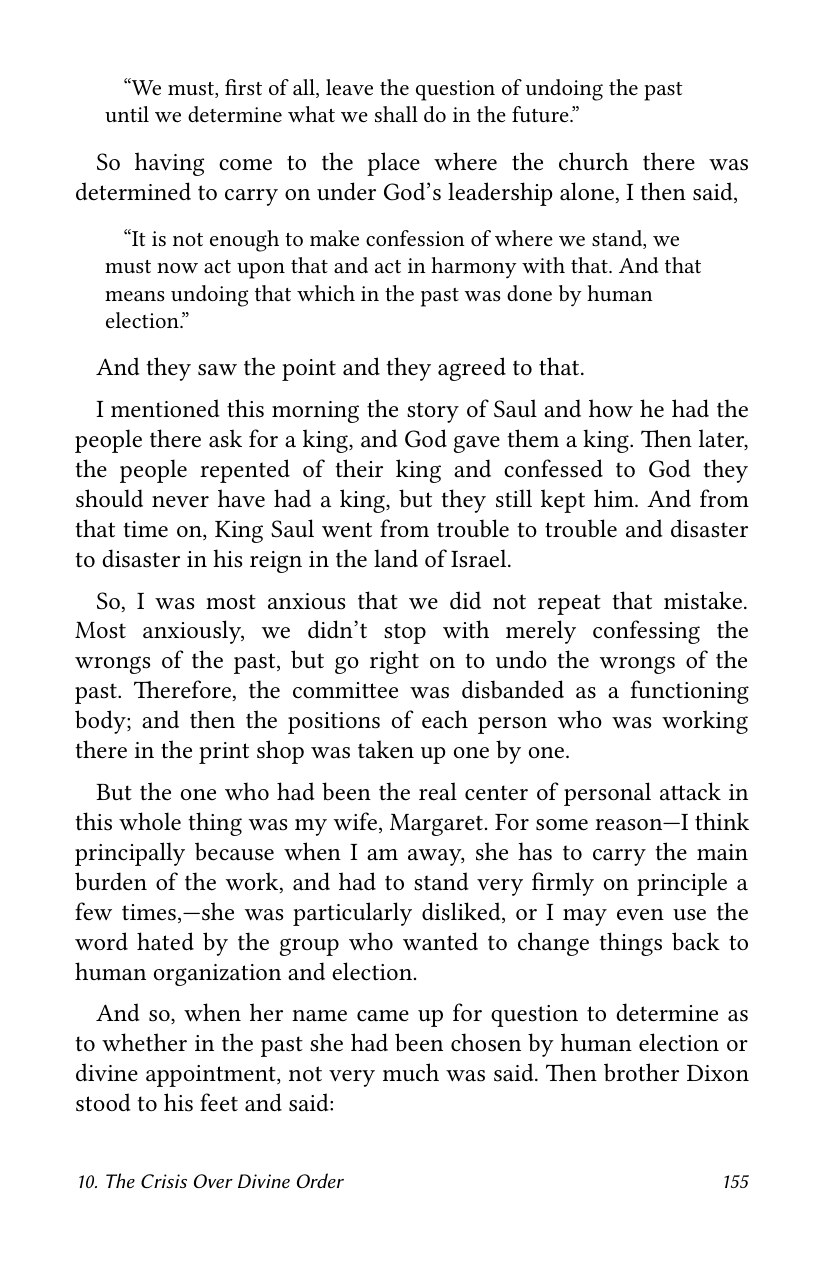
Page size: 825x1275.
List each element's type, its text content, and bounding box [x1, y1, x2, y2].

text “It is not enough to make confession of where we stand, we must now act upon that and act in harmony with that. And that means undoing that which in the past was done by human election.” [105, 226, 720, 334]
text I mentioned this morning the story of Saul and how he had the people there ask for a king, and God gave them a king. Then later, the people repented of their king and confessed to God they should never have had a king, but they still kept him. And from that time on, King Saul went from trouble to trouble and disaster to disaster in his reign in the land of Israel. [75, 395, 750, 573]
text So, I was most anxious that we did not repeat that mistake. Most anxiously, we didn’t stop with merely confessing the wrongs of the past, but go right on to undo the wrongs of the past. Therefore, the committee was disbanded as a functioning body; and then the positions of each person who was working there in the print shop was taken up one by one. [75, 587, 750, 765]
text So having come to the place where the church there was determined to carry on under God’s leadership alone, I then said, [75, 148, 750, 206]
text And they saw the point and they agreed to that. [75, 353, 750, 382]
text But the one who had been the real center of personal attack in this whole thing was my wife, Margaret. For some reason—I think principally because when I am away, she has to carry the main burden of the work, and had to stand very firmly on principle a few times,—she was particularly disliked, or I may even use the word hated by the group who wanted to change things back to human organization and election. [75, 778, 750, 986]
text And so, when her name came up for question to determine as to whether in the past she had been chosen by human election or divine appointment, not very much was said. Then brother Dixon stood to his feet and said: [75, 999, 750, 1118]
text “We must, first of all, leave the question of undoing the past until we determine what we shall do in the future.” [105, 75, 720, 128]
